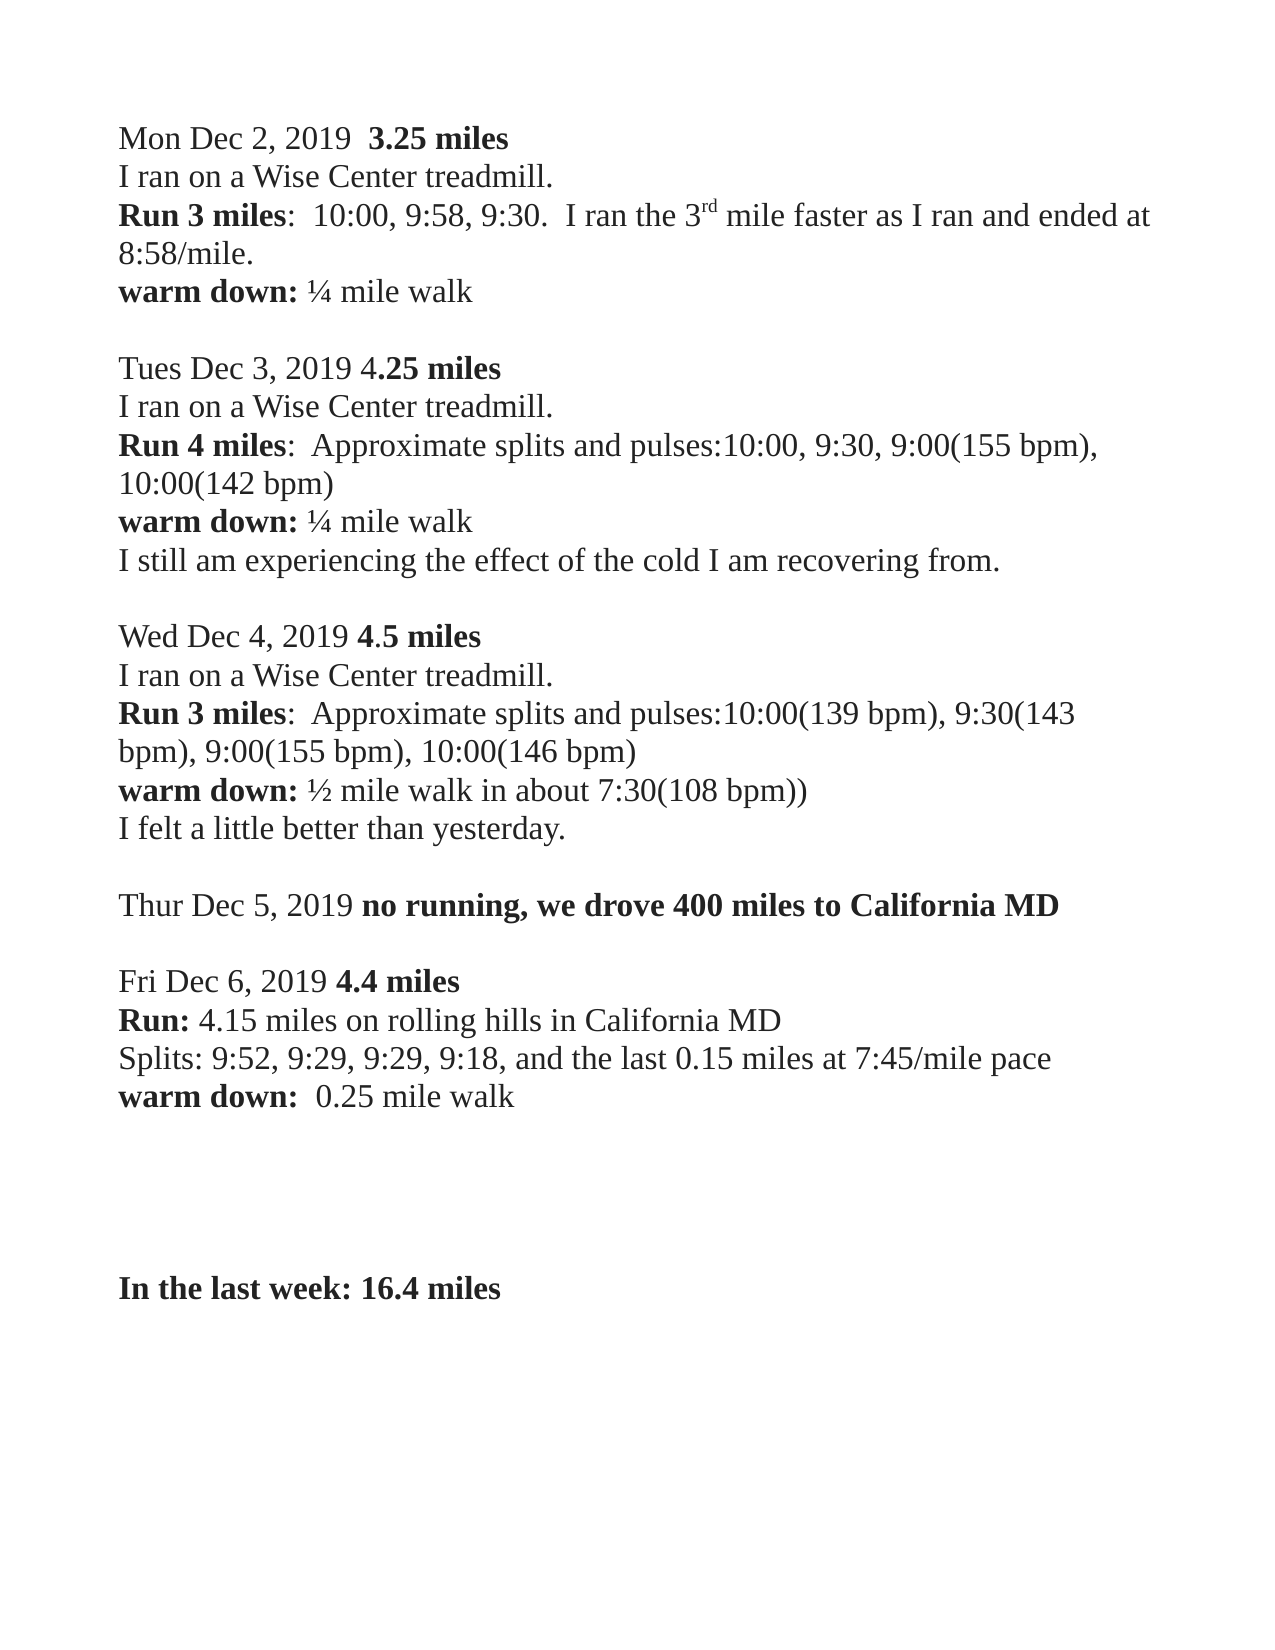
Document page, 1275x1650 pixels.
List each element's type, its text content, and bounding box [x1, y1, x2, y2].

text I ran on a Wise Center treadmill. [118, 386, 1161, 425]
text warm down: 0.25 mile walk [118, 1076, 1161, 1115]
text I felt a little better than yesterday. [118, 808, 1161, 846]
text Run: 4.15 miles on rolling hills in California MD [118, 1000, 1161, 1038]
text I ran on a Wise Center treadmill. [118, 156, 1161, 195]
text Wed Dec 4, 2019 4.5 miles [118, 616, 1161, 655]
text Run 3 miles: 10:00, 9:58, 9:30. I ran the 3rd mile faster as I ran and ended at 8:58/mile. [118, 195, 1161, 271]
text Fri Dec 6, 2019 4.4 miles [118, 961, 1161, 1000]
text Thur Dec 5, 2019 no running, we drove 400 miles to California MD [118, 885, 1161, 923]
text I still am experiencing the effect of the cold I am recovering from. [118, 540, 1161, 578]
text In the last week: 16.4 miles [118, 1268, 1161, 1306]
text Run 4 miles: Approximate splits and pulses:10:00, 9:30, 9:00(155 bpm), 10:00(142 bpm) [118, 425, 1161, 501]
text warm down: ½ mile walk in about 7:30(108 bpm)) [118, 770, 1161, 808]
text warm down: ¼ mile walk [118, 501, 1161, 540]
text Mon Dec 2, 2019 3.25 miles [118, 118, 1161, 156]
text Splits: 9:52, 9:29, 9:29, 9:18, and the last 0.15 miles at 7:45/mile pace [118, 1038, 1161, 1076]
text Tues Dec 3, 2019 4.25 miles [118, 348, 1161, 386]
text warm down: ¼ mile walk [118, 271, 1161, 310]
text Run 3 miles: Approximate splits and pulses:10:00(139 bpm), 9:30(143 bpm), 9:00(155 bpm), 10:00(146 bpm) [118, 693, 1161, 770]
text I ran on a Wise Center treadmill. [118, 655, 1161, 693]
